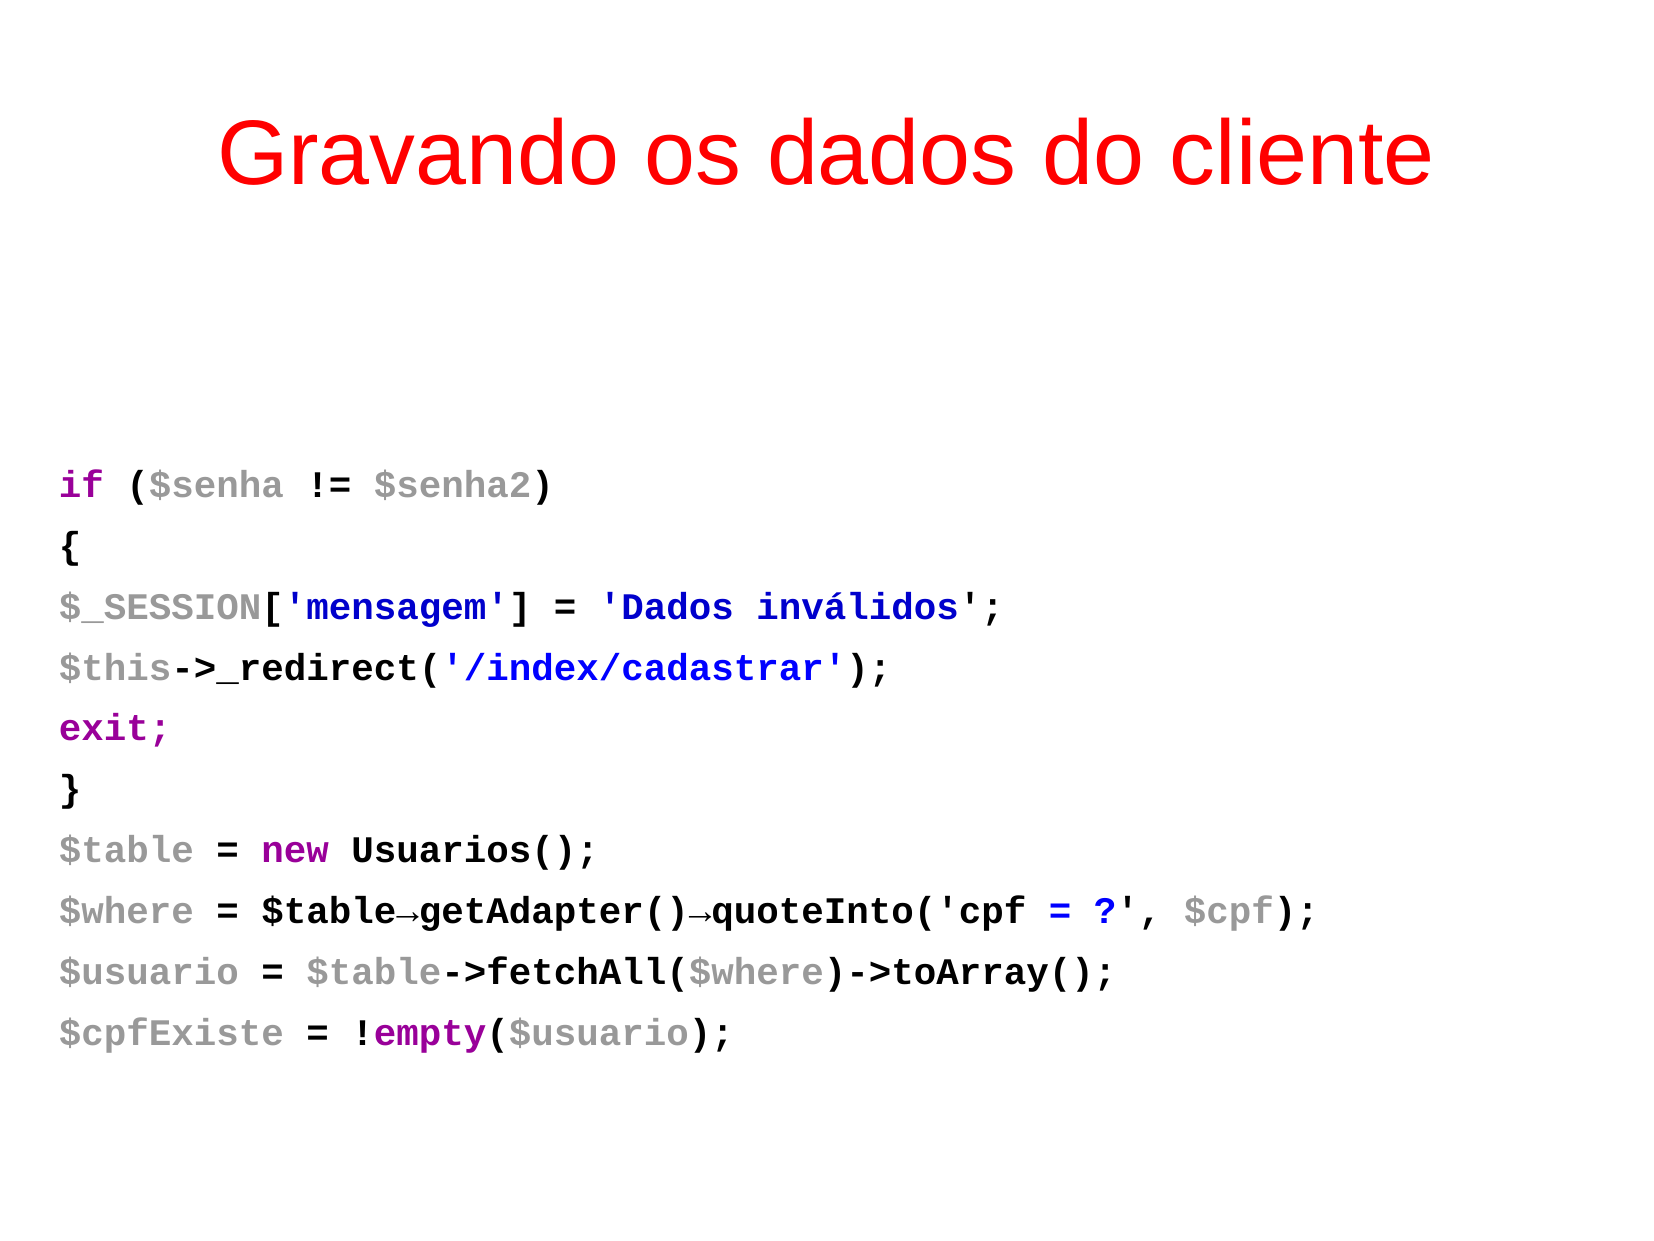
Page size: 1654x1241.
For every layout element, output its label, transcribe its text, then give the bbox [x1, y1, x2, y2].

title Gravando os dados do cliente [82, 49, 1571, 257]
list if ($senha != $senha2) { $_SESSION['mensagem'] = 'Dados inválidos'; $this->_redirect('/index/cadastrar'); exit; } $table = new Usuarios(); $where = $table→getAdapter()→quoteInto('cpf = ?', $cpf); $usuario = $table->fetchAll($where)->toArray(); $cpfExiste = !empty($usuario); [59, 283, 1607, 1182]
